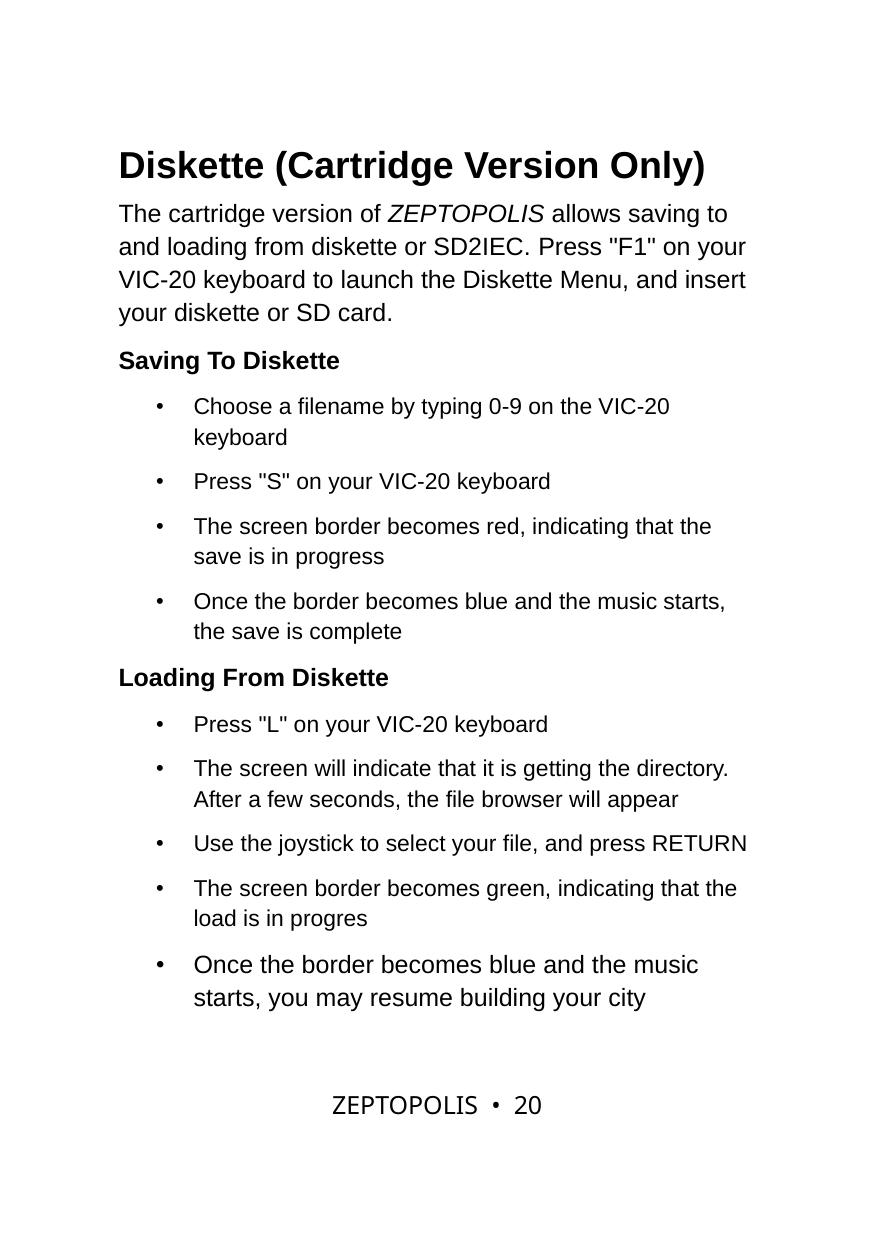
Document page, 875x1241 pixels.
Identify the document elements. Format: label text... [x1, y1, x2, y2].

list The screen border becomes green, indicating that the load is in progres [156, 875, 756, 932]
list Choose a filename by typing 0-9 on the VIC-20 keyboard [156, 393, 756, 450]
text Loading From Diskette [118, 663, 756, 692]
list Press "L" on your VIC-20 keyboard [156, 711, 756, 737]
list Use the joystick to select your file, and press RETURN [156, 830, 756, 857]
list The screen border becomes red, indicating that the save is in progress [156, 513, 756, 569]
list Press "S" on your VIC-20 keyboard [156, 468, 756, 494]
list Once the border becomes blue and the music starts, the save is complete [156, 588, 756, 644]
list Once the border becomes blue and the music starts, you may resume building your city [156, 950, 756, 1012]
text The cartridge version of ZEPTOPOLIS allows saving to and loading from diskette or SD2IEC. Press "F1" on your VIC-20 keyboard to launch the Diskette Menu, and insert your diskette or SD card. [118, 199, 756, 327]
list The screen will indicate that it is getting the directory. After a few seconds, the file browser will appear [156, 755, 756, 812]
text Saving To Diskette [118, 346, 756, 374]
subtitle Diskette (Cartridge Version Only) [118, 143, 756, 186]
